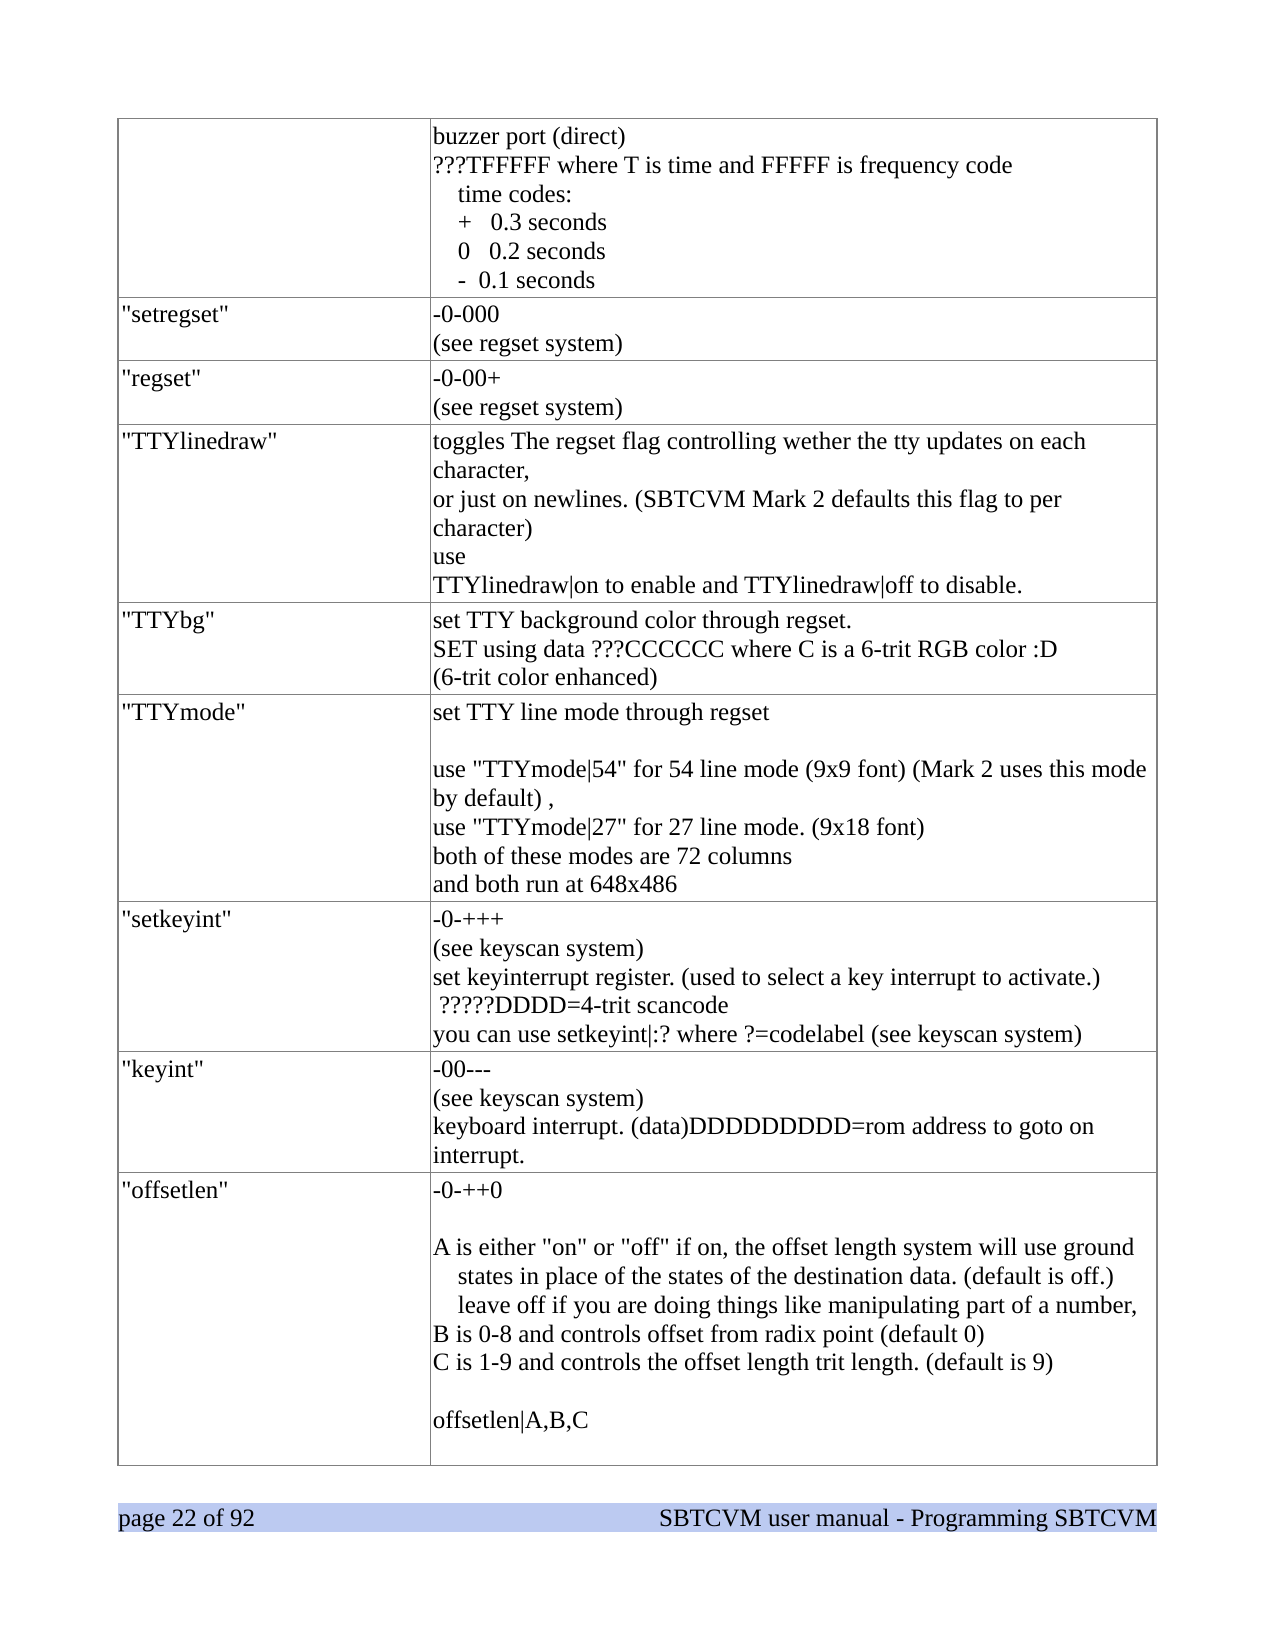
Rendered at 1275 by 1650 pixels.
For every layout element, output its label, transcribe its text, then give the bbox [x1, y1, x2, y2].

table_cell -0-000 (see regset system) [431, 298, 1156, 360]
table_cell "TTYbg" [119, 603, 430, 694]
table_cell "keyint" [119, 1052, 430, 1172]
table_cell set TTY line mode through regset use "TTYmode|54" for 54 line mode (9x9 font) (Mark 2 uses this mode by default) , use "TTYmode|27" for 27 line mode. (9x18 font) both of these modes are 72 columns and both run at 648x486 [431, 695, 1156, 901]
table_cell [119, 119, 430, 297]
table_cell -00--- (see keyscan system) keyboard interrupt. (data)DDDDDDDDD=rom address to goto on interrupt. [431, 1052, 1156, 1172]
table_cell -0-00+ (see regset system) [431, 361, 1156, 423]
table_cell "setregset" [119, 298, 430, 360]
table_cell buzzer port (direct) ???TFFFFF where T is time and FFFFF is frequency code time codes: + 0.3 seconds 0 0.2 seconds - 0.1 seconds [431, 119, 1156, 297]
table_cell -0-+++ (see keyscan system) set keyinterrupt register. (used to select a key interrupt to activate.) ?????DDDD=4-trit scancode you can use setkeyint|:? where ?=codelabel (see keyscan system) [431, 902, 1156, 1051]
table_cell "TTYlinedraw" [119, 425, 430, 602]
table_cell toggles The regset flag controlling wether the tty updates on each character, or just on newlines. (SBTCVM Mark 2 defaults this flag to per character) use TTYlinedraw|on to enable and TTYlinedraw|off to disable. [431, 425, 1156, 602]
table_cell "setkeyint" [119, 902, 430, 1051]
table_cell -0-++0 A is either "on" or "off" if on, the offset length system will use ground states in place of the states of the destination data. (default is off.) leave off if you are doing things like manipulating part of a number, B is 0-8 and controls offset from radix point (default 0) C is 1-9 and controls the offset length trit length. (default is 9) offsetlen|A,B,C [431, 1173, 1156, 1465]
table_cell "regset" [119, 361, 430, 423]
table_cell set TTY background color through regset. SET using data ???CCCCCC where C is a 6-trit RGB color :D (6-trit color enhanced) [431, 603, 1156, 694]
table_cell "offsetlen" [119, 1173, 430, 1465]
table_cell "TTYmode" [119, 695, 430, 901]
